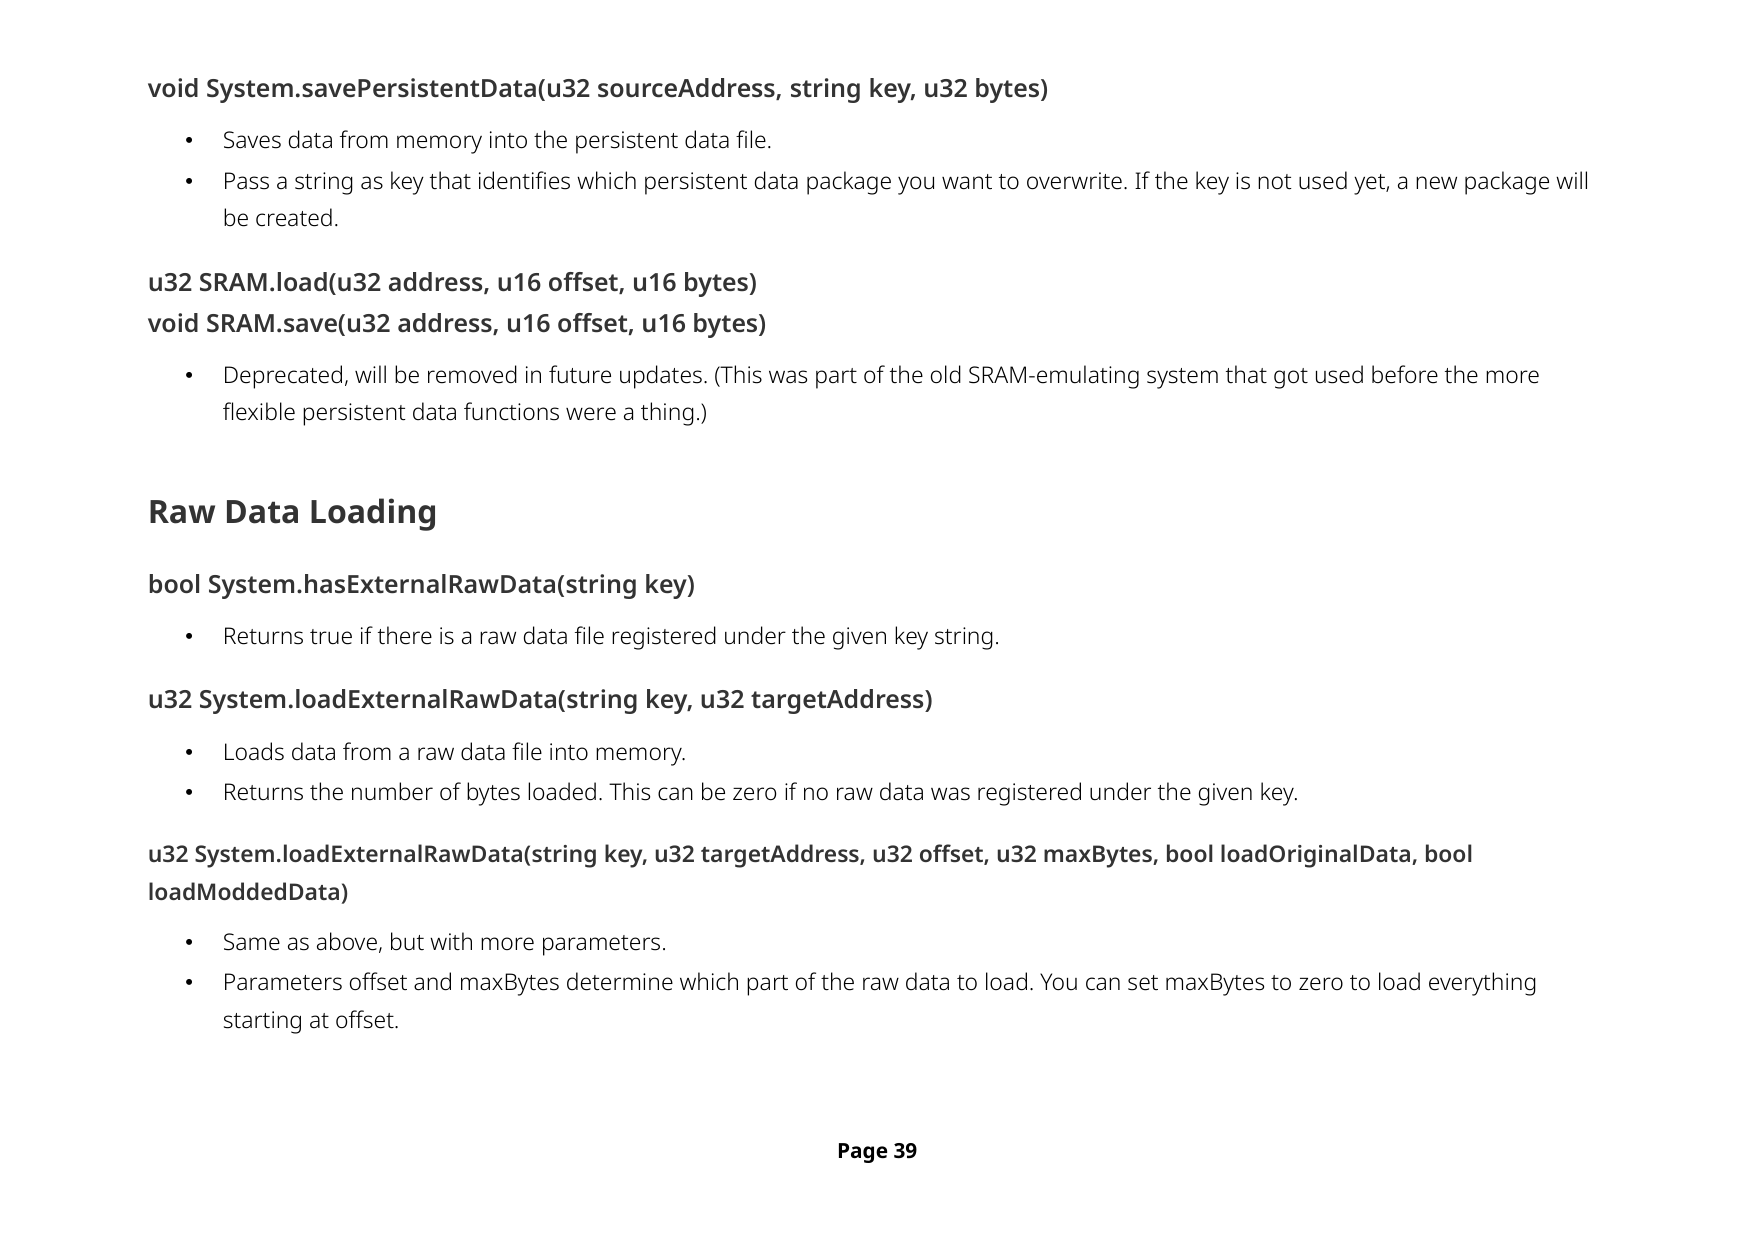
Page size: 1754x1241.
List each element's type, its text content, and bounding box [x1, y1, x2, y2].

list Parameters offset and maxBytes determine which part of the raw data to load. You can set maxBytes to zero to load everything starting at offset. [185, 966, 1606, 1035]
list Loads data from a raw data file into memory. [185, 735, 1606, 767]
subtitle void System.savePersistentData(u32 sourceAddress, string key, u32 bytes) [148, 71, 1606, 105]
list Same as above, but with more parameters. [185, 926, 1606, 957]
subtitle u32 System.loadExternalRawData(string key, u32 targetAddress) [148, 682, 1606, 716]
list Saves data from memory into the persistent data file. [185, 124, 1606, 155]
list Deprecated, will be removed in future updates. (This was part of the old SRAM-emulating system that got used before the more flexible persistent data functions were a thing.) [185, 359, 1606, 427]
subtitle u32 System.loadExternalRawData(string key, u32 targetAddress, u32 offset, u32 maxBytes, bool loadOriginalData, bool loadModdedData) [148, 838, 1606, 907]
list Returns the number of bytes loaded. This can be zero if no raw data was registered under the given key. [185, 776, 1606, 807]
subtitle bool System.hasExternalRawData(string key) [148, 566, 1606, 600]
list Returns true if there is a raw data file registered under the given key string. [185, 619, 1606, 651]
subtitle u32 SRAM.load(u32 address, u16 offset, u16 bytes) void SRAM.save(u32 address, u16 offset, u16 bytes) [148, 264, 1606, 339]
list Pass a string as key that identifies which persistent data package you want to overwrite. If the key is not used yet, a new package will be created. [185, 164, 1606, 233]
subtitle Raw Data Loading [148, 489, 1606, 532]
